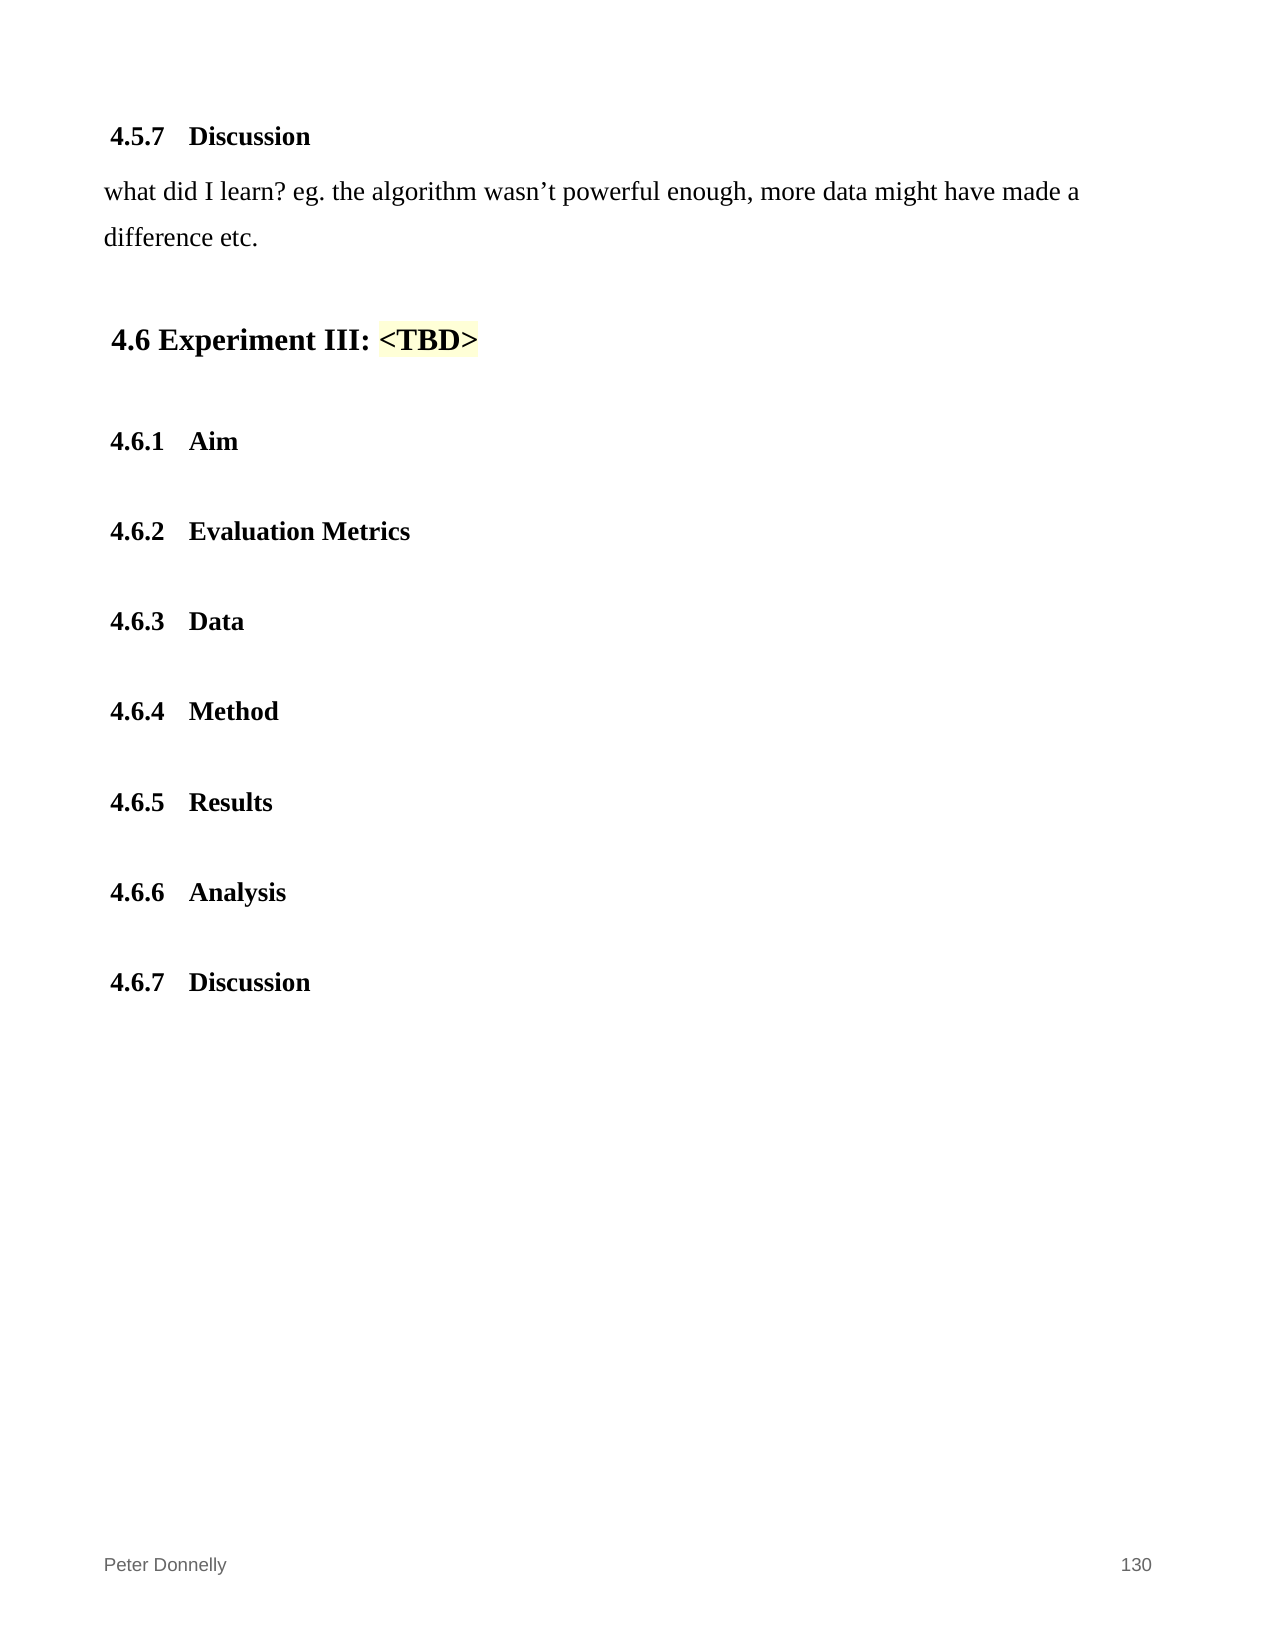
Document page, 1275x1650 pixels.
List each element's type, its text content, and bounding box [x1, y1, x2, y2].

subtitle Data [103, 605, 1181, 636]
subtitle Experiment III: <TBD> [103, 321, 1181, 357]
subtitle Method [103, 696, 1181, 727]
subtitle Discussion [103, 966, 1181, 997]
subtitle Discussion [103, 120, 1181, 151]
text what did I learn? eg. the algorithm wasn’t powerful enough, more data might have made a difference etc. [103, 174, 1181, 252]
subtitle Analysis [103, 876, 1181, 907]
subtitle Results [103, 786, 1181, 817]
subtitle Aim [103, 425, 1181, 456]
subtitle Evaluation Metrics [103, 515, 1181, 546]
